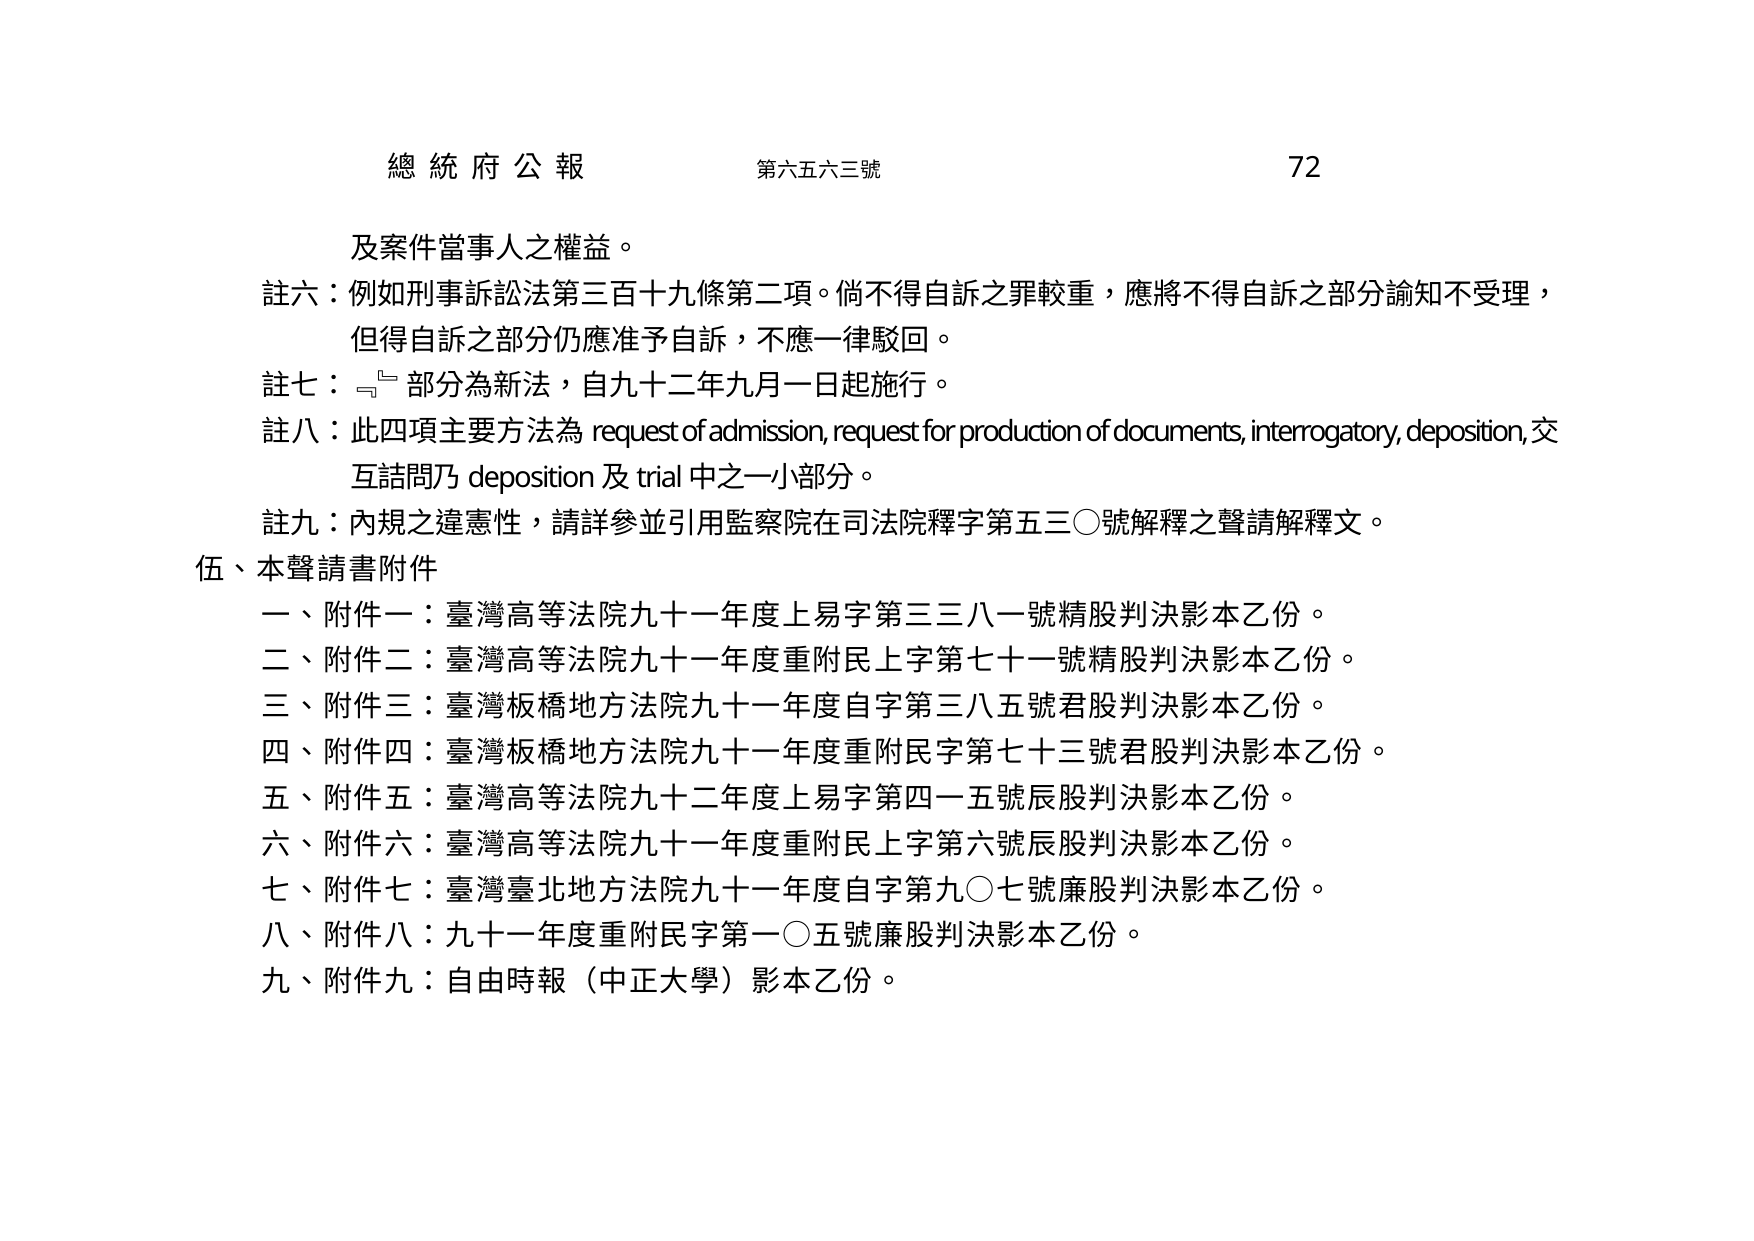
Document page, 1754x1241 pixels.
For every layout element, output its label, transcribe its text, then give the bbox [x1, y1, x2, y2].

text 註六：例如刑事訴訟法第三百十九條第二項。倘不得自訴之罪較重，應將不得自訴之部分諭知不受理，但得自訴之部分仍應准予自訴，不應一律駁回。 [262, 267, 1559, 359]
text 一、附件一：臺灣高等法院九十一年度上易字第三三八一號精股判決影本乙份。 [262, 588, 1559, 634]
text 及案件當事人之權益。 [262, 222, 1559, 267]
text 三、附件三：臺灣板橋地方法院九十一年度自字第三八五號君股判決影本乙份。 [262, 680, 1559, 726]
text 七、附件七：臺灣臺北地方法院九十一年度自字第九○七號廉股判決影本乙份。 [262, 863, 1559, 909]
text 註七：﹃﹄部分為新法，自九十二年九月一日起施行。 [262, 359, 1559, 405]
text 五、附件五：臺灣高等法院九十二年度上易字第四一五號辰股判決影本乙份。 [262, 772, 1559, 817]
text 伍、本聲請書附件 [195, 542, 1559, 588]
text 六、附件六：臺灣高等法院九十一年度重附民上字第六號辰股判決影本乙份。 [262, 817, 1559, 863]
text 註九：內規之違憲性，請詳參並引用監察院在司法院釋字第五三○號解釋之聲請解釋文。 [262, 497, 1559, 542]
text 註八：此四項主要方法為request of admission, request for production of documents, interrogatory, deposition,交互詰問乃deposition 及trial中之一小部分。 [262, 405, 1559, 497]
text 九、附件九：自由時報（中正大學）影本乙份。 [262, 955, 1559, 1001]
text 八、附件八：九十一年度重附民字第一○五號廉股判決影本乙份。 [262, 909, 1559, 955]
text 二、附件二：臺灣高等法院九十一年度重附民上字第七十一號精股判決影本乙份。 [262, 634, 1559, 680]
text 四、附件四：臺灣板橋地方法院九十一年度重附民字第七十三號君股判決影本乙份。 [262, 726, 1559, 772]
